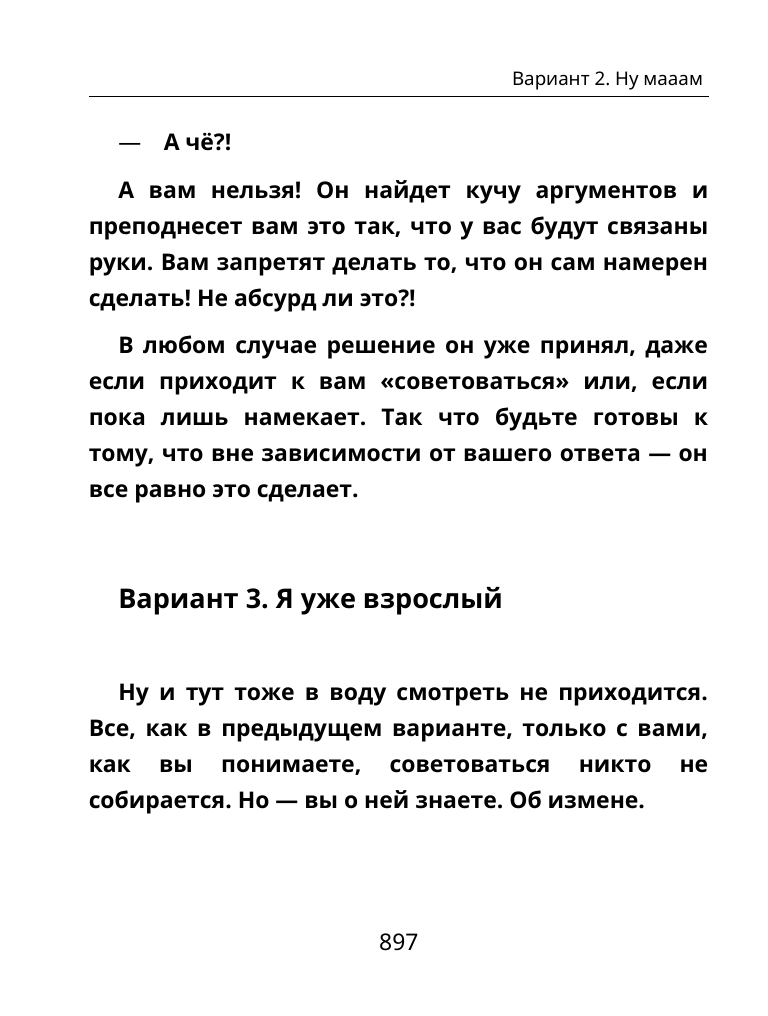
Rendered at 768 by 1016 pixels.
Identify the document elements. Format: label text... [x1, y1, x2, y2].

text Ну и тут тоже в воду смотреть не приходится. Все, как в предыдущем варианте, только с вами, как вы понимаете, советоваться никто не собирается. Но — вы о ней знаете. Об измене. [88, 676, 709, 815]
list А чё?! [88, 126, 709, 157]
text А вам нельзя! Он найдет кучу аргументов и преподнесет вам это так, что у вас будут связаны руки. Вам запретят делать то, что он сам намерен сделать! Не абсурд ли это?! [88, 174, 709, 313]
subtitle Вариант 3. Я уже взрослый [88, 580, 709, 617]
text В любом случае решение он уже принял, даже если приходит к вам «советоваться» или, если пока лишь намекает. Так что будьте готовы к тому, что вне зависимости от вашего ответа — он все равно это сделает. [88, 329, 709, 504]
